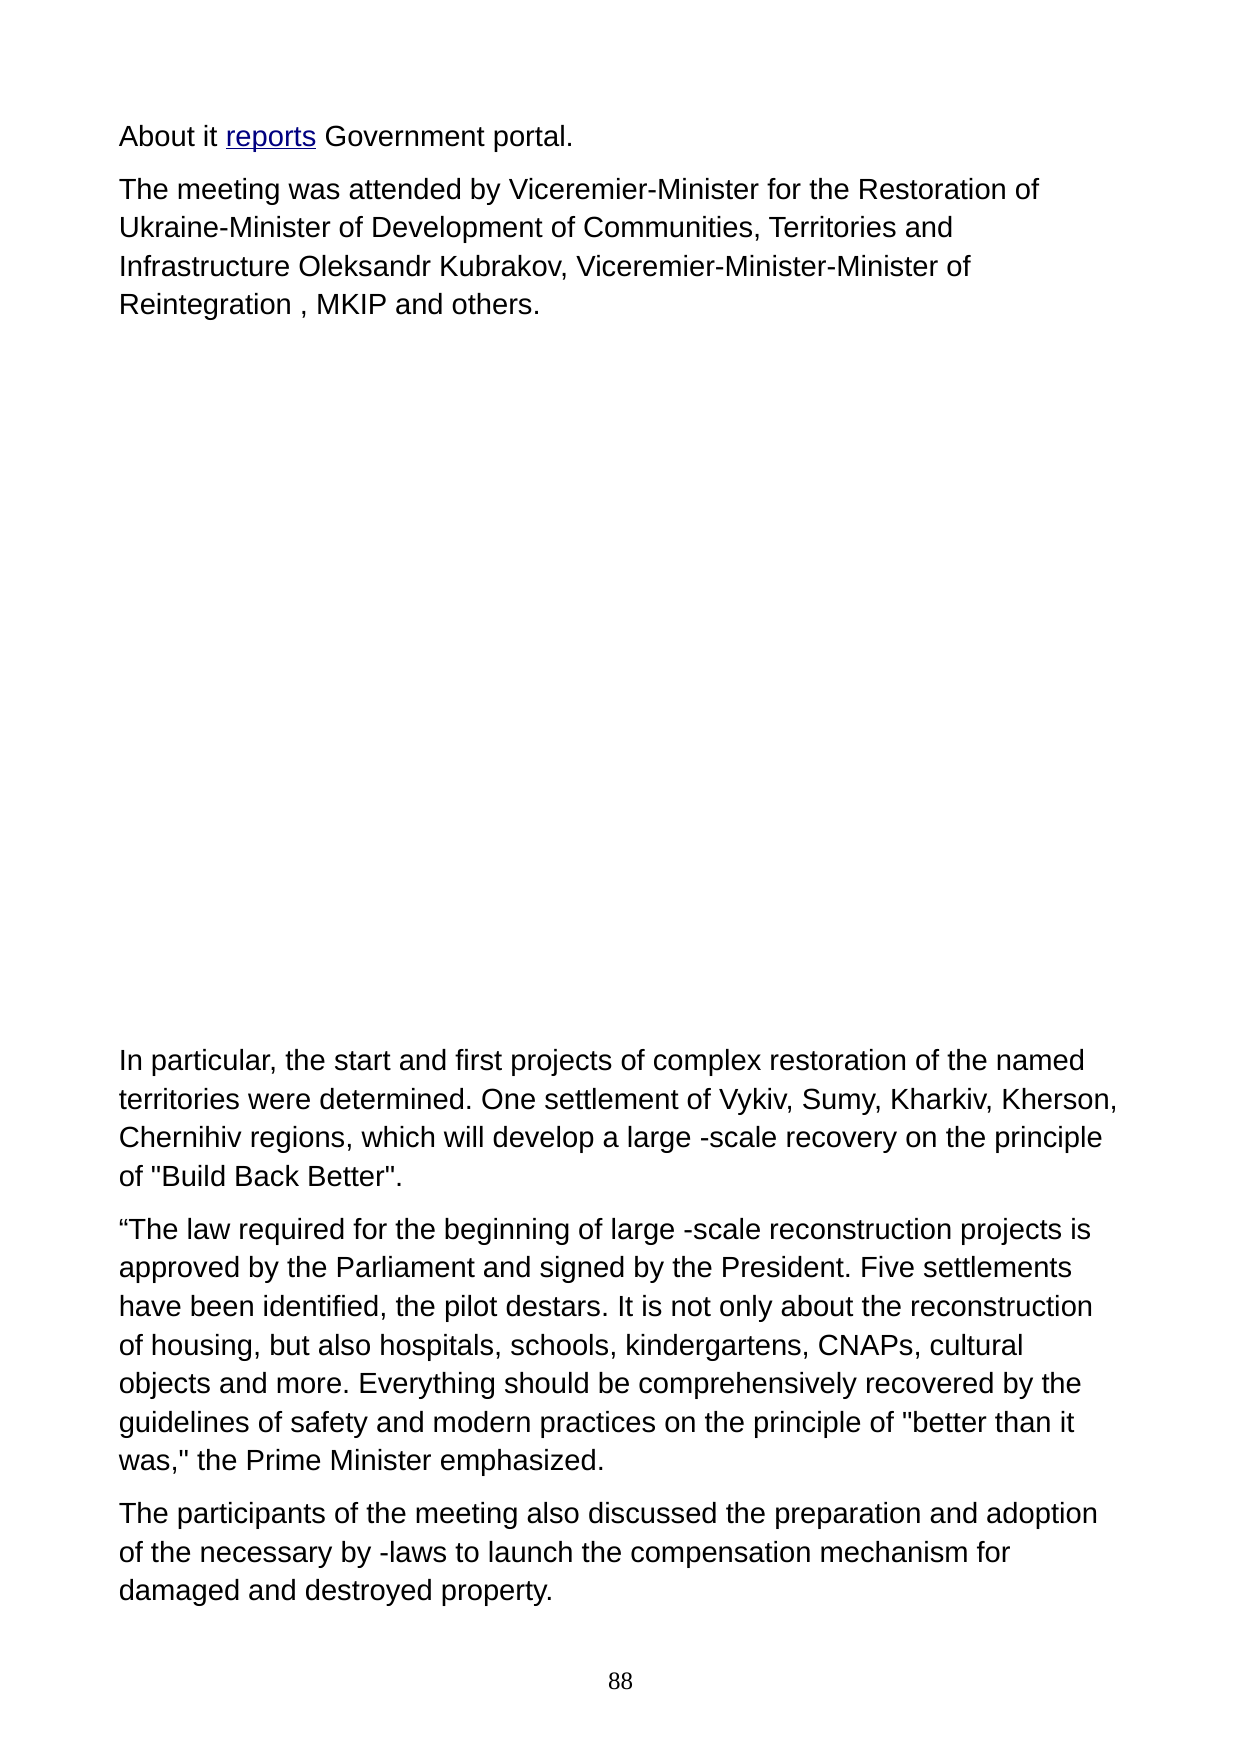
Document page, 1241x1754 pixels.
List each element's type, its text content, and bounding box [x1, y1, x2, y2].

text The participants of the meeting also discussed the preparation and adoption of the necessary by -laws to launch the compensation mechanism for damaged and destroyed property. [118, 1496, 1122, 1607]
text In particular, the start and first projects of complex restoration of the named territories were determined. One settlement of Vykiv, Sumy, Kharkiv, Kherson, Chernihiv regions, which will develop a large -scale recovery on the principle of "Build Back Better". [118, 340, 1122, 1192]
text The meeting was attended by Viceremier-Minister for the Restoration of Ukraine-Minister of Development of Communities, Territories and Infrastructure Oleksandr Kubrakov, Viceremier-Minister-Minister of Reintegration , MKIP and others. [118, 172, 1122, 321]
text About it reports Government portal. [118, 118, 1122, 152]
text “The law required for the beginning of large -scale reconstruction projects is approved by the Parliament and signed by the President. Five settlements have been identified, the pilot destars. It is not only about the reconstruction of housing, but also hospitals, schools, kindergartens, CNAPs, cultural objects and more. Everything should be comprehensively recovered by the guidelines of safety and modern practices on the principle of "better than it was," the Prime Minister emphasized. [118, 1212, 1122, 1477]
